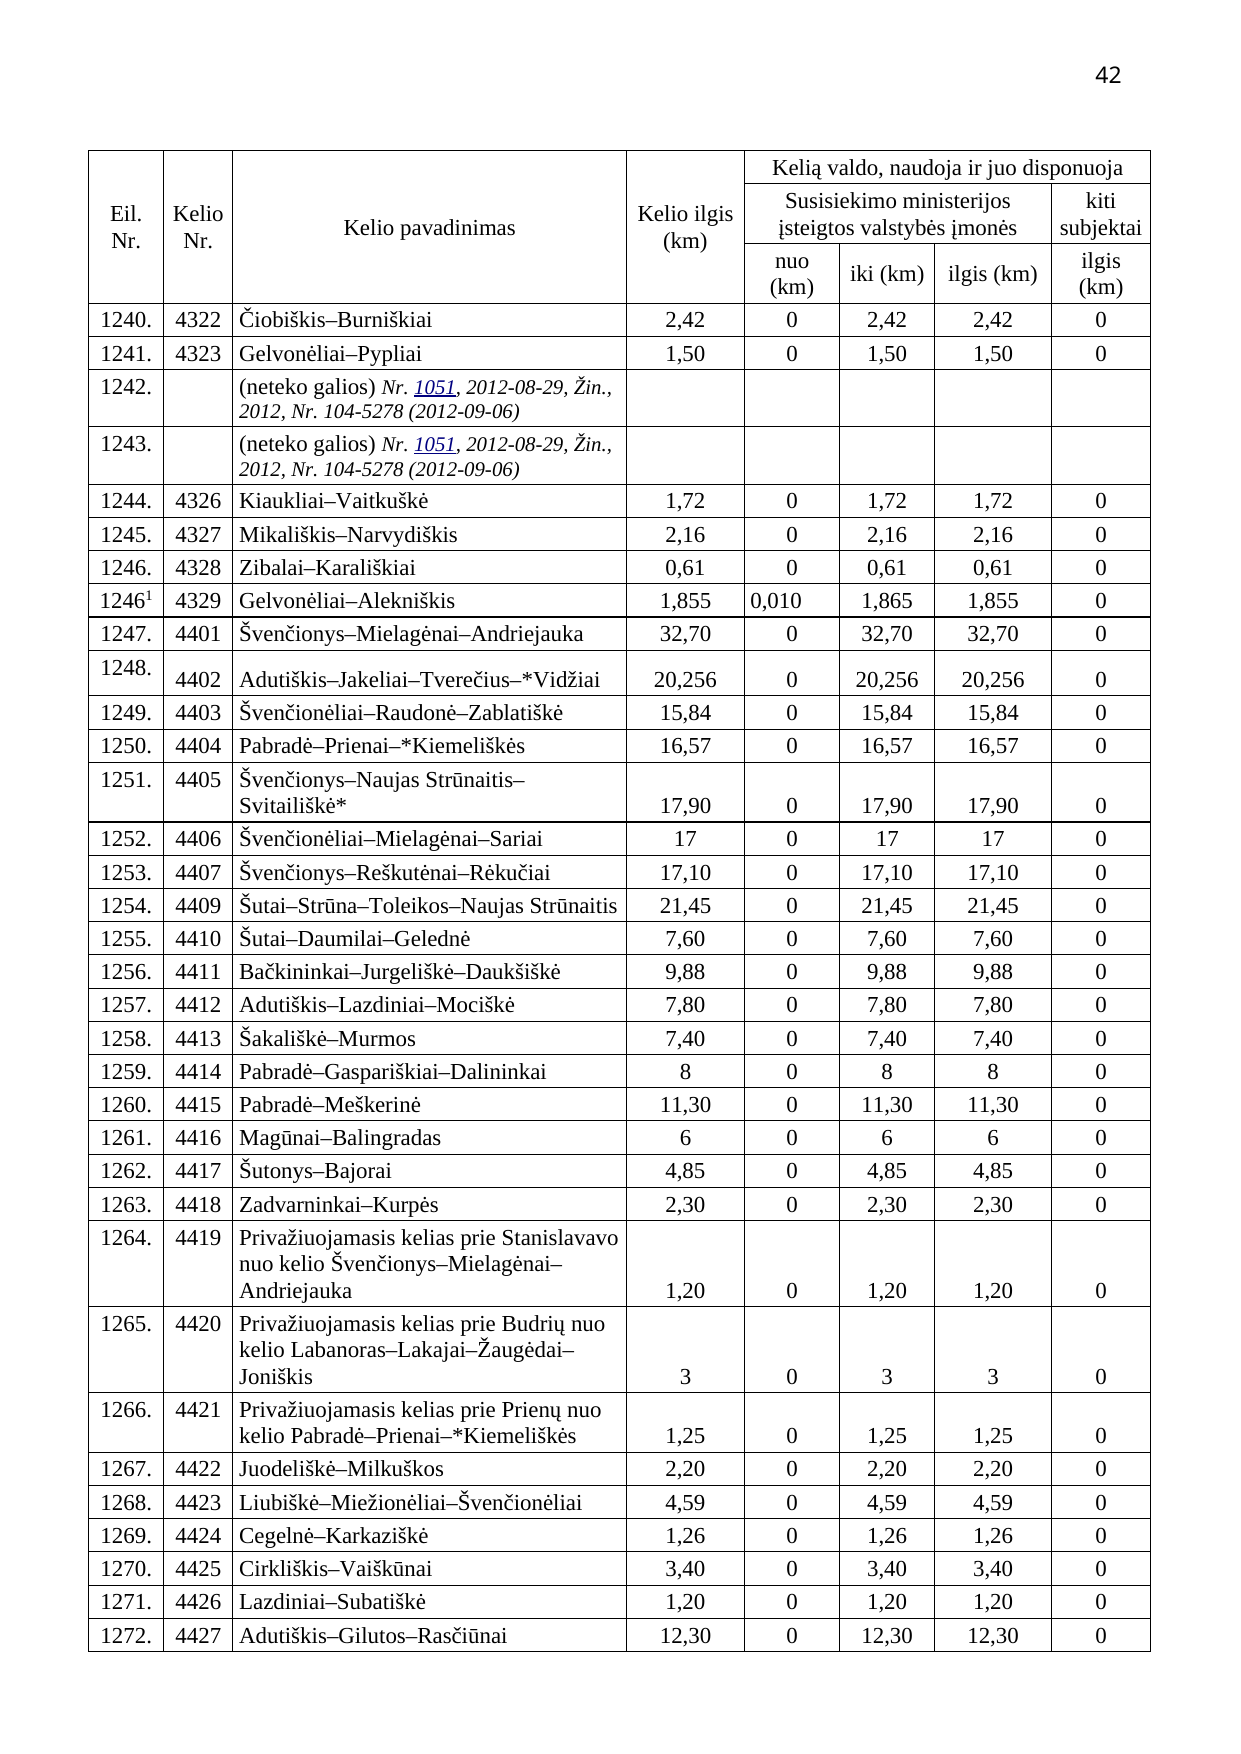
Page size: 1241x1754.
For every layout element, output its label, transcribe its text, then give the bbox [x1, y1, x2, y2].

table_cell 2,16 [840, 518, 934, 550]
table_cell 0 [745, 1393, 839, 1452]
table_cell 4417 [164, 1155, 232, 1187]
table_cell 1268. [89, 1486, 163, 1518]
table_cell Magūnai–Balingradas [233, 1121, 626, 1154]
table_cell 2,30 [840, 1188, 934, 1220]
table_cell Švenčionys–Naujas Strūnaitis–Svitailiškė* [233, 763, 626, 821]
table_cell 4425 [164, 1552, 232, 1584]
table_cell 4426 [164, 1586, 232, 1618]
table_cell 4415 [164, 1088, 232, 1120]
table_cell 9,88 [935, 955, 1051, 987]
table_cell nuo (km) [745, 244, 839, 302]
table_cell 1,26 [935, 1519, 1051, 1551]
table_cell 0 [745, 823, 839, 854]
table_cell 17 [840, 823, 934, 854]
table_cell 0 [1052, 1221, 1150, 1306]
table_cell 4410 [164, 922, 232, 954]
table_cell ilgis (km) [935, 244, 1051, 302]
table_cell 1267. [89, 1453, 163, 1485]
table_cell 0 [1052, 551, 1150, 583]
table_cell Privažiuojamasis kelias prie Budrių nuo kelio Labanoras–Lakajai–Žaugėdai–Joniškis [233, 1307, 626, 1392]
table_cell 17,90 [935, 763, 1051, 821]
table_cell 7,80 [935, 989, 1051, 1021]
table_cell 3,40 [935, 1552, 1051, 1584]
table_cell 1264. [89, 1221, 163, 1306]
table_cell Šutai–Daumilai–Gelednė [233, 922, 626, 954]
table_cell 1242. [89, 370, 163, 426]
table_cell 0 [1052, 1453, 1150, 1485]
table_cell 0 [1052, 1552, 1150, 1584]
table_cell 4413 [164, 1022, 232, 1054]
table_cell 8 [935, 1055, 1051, 1087]
table_cell 0 [1052, 1586, 1150, 1618]
table_cell 4422 [164, 1453, 232, 1485]
table_cell 1248. [89, 651, 163, 695]
table_cell 0 [1052, 337, 1150, 369]
table_cell Zadvarninkai–Kurpės [233, 1188, 626, 1220]
table_cell 0 [1052, 1619, 1150, 1651]
table_cell iki (km) [840, 244, 934, 302]
table_cell Šakališkė–Murmos [233, 1022, 626, 1054]
table_cell 4,85 [627, 1155, 744, 1187]
table_header Kelią valdo, naudoja ir juo disponuoja [745, 151, 1150, 183]
table_cell 0 [1052, 304, 1150, 336]
table_cell 0 [1052, 856, 1150, 888]
table_cell 4328 [164, 551, 232, 583]
table_cell [935, 427, 1051, 483]
table_cell 0 [1052, 584, 1150, 616]
table_cell 0 [745, 518, 839, 550]
table_cell Adutiškis–Jakeliai–Tverečius–*Vidžiai [233, 651, 626, 695]
table_cell 0 [745, 1221, 839, 1306]
table_cell 0 [745, 551, 839, 583]
table_cell 4,59 [627, 1486, 744, 1518]
table_cell Bačkininkai–Jurgeliškė–Daukšiškė [233, 955, 626, 987]
table_cell 4326 [164, 485, 232, 517]
table_cell 12,30 [935, 1619, 1051, 1651]
table_cell 3 [840, 1307, 934, 1392]
table_cell [627, 370, 744, 426]
table_cell (neteko galios) Nr. 1051, 2012-08-29, Žin., 2012, Nr. 104-5278 (2012-09-06) [233, 427, 626, 483]
table_cell 17,10 [935, 856, 1051, 888]
table_cell 17,90 [627, 763, 744, 821]
table_cell 0 [1052, 763, 1150, 821]
table_cell 1,25 [935, 1393, 1051, 1452]
table_cell 0 [745, 922, 839, 954]
table_cell Švenčionėliai–Mielagėnai–Sariai [233, 823, 626, 854]
table_cell 4,85 [840, 1155, 934, 1187]
table_cell Liubiškė–Miežionėliai–Švenčionėliai [233, 1486, 626, 1518]
table_cell 1244. [89, 485, 163, 517]
table_cell 1,20 [935, 1221, 1051, 1306]
table_cell 12,30 [627, 1619, 744, 1651]
table_cell 1,72 [840, 485, 934, 517]
table_cell 4411 [164, 955, 232, 987]
table_cell 1263. [89, 1188, 163, 1220]
table_cell 0 [745, 1486, 839, 1518]
table_cell 1,865 [840, 584, 934, 616]
table_cell 21,45 [627, 889, 744, 921]
table_cell Privažiuojamasis kelias prie Prienų nuo kelio Pabradė–Prienai–*Kiemeliškės [233, 1393, 626, 1452]
table_cell [745, 427, 839, 483]
table_cell 0 [745, 856, 839, 888]
table_cell 0 [745, 1519, 839, 1551]
table_header Kelio Nr. [164, 151, 232, 302]
table_cell [1052, 370, 1150, 426]
table_cell (neteko galios) Nr. 1051, 2012-08-29, Žin., 2012, Nr. 104-5278 (2012-09-06) [233, 370, 626, 426]
table_cell 4,59 [840, 1486, 934, 1518]
table_cell 7,60 [840, 922, 934, 954]
table_cell 1245. [89, 518, 163, 550]
table_cell 2,20 [627, 1453, 744, 1485]
table_cell [745, 370, 839, 426]
table_cell 15,84 [935, 696, 1051, 728]
table_cell 4419 [164, 1221, 232, 1306]
table_cell 0 [745, 989, 839, 1021]
table_cell 3 [627, 1307, 744, 1392]
table_cell Cirkliškis–Vaiškūnai [233, 1552, 626, 1584]
table_cell 1,25 [627, 1393, 744, 1452]
table_cell 1241. [89, 337, 163, 369]
table_cell 1272. [89, 1619, 163, 1651]
table_cell 7,40 [935, 1022, 1051, 1054]
table_cell 0 [745, 1586, 839, 1618]
table_cell 1254. [89, 889, 163, 921]
table_cell 0 [1052, 730, 1150, 762]
table_cell 0 [1052, 955, 1150, 987]
table_cell 0,61 [627, 551, 744, 583]
table_cell 6 [935, 1121, 1051, 1154]
table_cell 4427 [164, 1619, 232, 1651]
table_cell 17 [935, 823, 1051, 854]
table_cell 1,25 [840, 1393, 934, 1452]
table_cell 0 [745, 763, 839, 821]
table_cell 1252. [89, 823, 163, 854]
table_cell 16,57 [840, 730, 934, 762]
table_header Kelio pavadinimas [233, 151, 626, 302]
table_cell 0 [745, 1188, 839, 1220]
table_cell [840, 370, 934, 426]
table_cell Mikališkis–Narvydiškis [233, 518, 626, 550]
table_cell ilgis (km) [1052, 244, 1150, 302]
table_cell 4327 [164, 518, 232, 550]
table_cell 1,20 [935, 1586, 1051, 1618]
table_cell 1256. [89, 955, 163, 987]
table_cell Gelvonėliai–Pypliai [233, 337, 626, 369]
table_cell Pabradė–Meškerinė [233, 1088, 626, 1120]
table_cell 0 [745, 1619, 839, 1651]
table_cell 1,50 [840, 337, 934, 369]
table_cell 0,61 [935, 551, 1051, 583]
table_cell 2,30 [627, 1188, 744, 1220]
table_cell Privažiuojamasis kelias prie Stanislavavo nuo kelio Švenčionys–Mielagėnai–Andriejauka [233, 1221, 626, 1306]
table_header Eil. Nr. [89, 151, 163, 302]
table_cell 1,20 [627, 1221, 744, 1306]
table_cell 11,30 [627, 1088, 744, 1120]
table_cell 7,60 [627, 922, 744, 954]
table_cell 8 [840, 1055, 934, 1087]
table_cell 4406 [164, 823, 232, 854]
table_cell 1262. [89, 1155, 163, 1187]
table_cell 1,72 [627, 485, 744, 517]
table_cell Čiobiškis–Burniškiai [233, 304, 626, 336]
table_cell 4420 [164, 1307, 232, 1392]
table_cell 21,45 [935, 889, 1051, 921]
table_cell 0 [1052, 696, 1150, 728]
table_cell Pabradė–Prienai–*Kiemeliškės [233, 730, 626, 762]
table_cell 32,70 [840, 618, 934, 649]
table_cell 1250. [89, 730, 163, 762]
table_cell 0 [1052, 1155, 1150, 1187]
table_cell 20,256 [840, 651, 934, 695]
table_cell 3,40 [627, 1552, 744, 1584]
table_cell 1246. [89, 551, 163, 583]
table_cell 4418 [164, 1188, 232, 1220]
table_cell 16,57 [935, 730, 1051, 762]
table_cell 4404 [164, 730, 232, 762]
table_cell 1,855 [627, 584, 744, 616]
table_cell 0 [1052, 518, 1150, 550]
table_cell 1249. [89, 696, 163, 728]
table_cell 20,256 [627, 651, 744, 695]
table_cell 1,20 [840, 1586, 934, 1618]
table_cell 6 [627, 1121, 744, 1154]
table_cell 1269. [89, 1519, 163, 1551]
table_cell 9,88 [840, 955, 934, 987]
table_cell 0 [745, 1121, 839, 1154]
table_cell Adutiškis–Lazdiniai–Mociškė [233, 989, 626, 1021]
table_cell 0 [745, 618, 839, 649]
table_cell 4407 [164, 856, 232, 888]
table_cell [164, 427, 232, 483]
table_cell 0 [745, 304, 839, 336]
table_cell 1243. [89, 427, 163, 483]
table_cell 2,42 [840, 304, 934, 336]
table_cell 0 [1052, 1088, 1150, 1120]
table_cell 2,16 [627, 518, 744, 550]
table_cell 0 [745, 485, 839, 517]
table_cell 0 [1052, 1519, 1150, 1551]
table_cell 1240. [89, 304, 163, 336]
table_cell Susisiekimo ministerijos įsteigtos valstybės įmonės [745, 184, 1051, 243]
table_cell 9,88 [627, 955, 744, 987]
table_cell Švenčionys–Mielagėnai–Andriejauka [233, 618, 626, 649]
table_cell 0 [1052, 1055, 1150, 1087]
table_cell 1260. [89, 1088, 163, 1120]
table_cell 2,42 [627, 304, 744, 336]
table_cell Šutonys–Bajorai [233, 1155, 626, 1187]
table_cell 0 [1052, 1022, 1150, 1054]
table_cell 0,010 [745, 584, 839, 616]
table_cell 1257. [89, 989, 163, 1021]
table_cell 8 [627, 1055, 744, 1087]
table_cell 0 [745, 1453, 839, 1485]
table_cell 4322 [164, 304, 232, 336]
table_cell Adutiškis–Gilutos–Rasčiūnai [233, 1619, 626, 1651]
table_cell 4409 [164, 889, 232, 921]
table_cell 4423 [164, 1486, 232, 1518]
table_cell Zibalai–Karališkiai [233, 551, 626, 583]
table_cell 1253. [89, 856, 163, 888]
table_cell 7,40 [840, 1022, 934, 1054]
table_cell 16,57 [627, 730, 744, 762]
table_cell 32,70 [935, 618, 1051, 649]
table_cell 0 [745, 1307, 839, 1392]
table_cell 1,20 [840, 1221, 934, 1306]
table_cell 2,16 [935, 518, 1051, 550]
table_cell 1,20 [627, 1586, 744, 1618]
table_cell 1266. [89, 1393, 163, 1452]
table_cell 17,10 [627, 856, 744, 888]
table_cell 0 [1052, 989, 1150, 1021]
table_cell 6 [840, 1121, 934, 1154]
table_cell 4405 [164, 763, 232, 821]
table_cell 7,60 [935, 922, 1051, 954]
table_cell 4412 [164, 989, 232, 1021]
table_cell 1,50 [935, 337, 1051, 369]
table_cell 3 [935, 1307, 1051, 1392]
table_cell 4403 [164, 696, 232, 728]
table_cell 0,61 [840, 551, 934, 583]
table_cell [1052, 427, 1150, 483]
table_cell 0 [745, 955, 839, 987]
table_cell Kiaukliai–Vaitkuškė [233, 485, 626, 517]
table_cell 15,84 [627, 696, 744, 728]
table_cell 0 [745, 1022, 839, 1054]
table_cell 0 [745, 1552, 839, 1584]
table_cell 1,50 [627, 337, 744, 369]
table_cell 7,80 [840, 989, 934, 1021]
table_cell 0 [1052, 618, 1150, 649]
table_cell [164, 370, 232, 426]
table_cell 0 [1052, 485, 1150, 517]
table_cell 0 [745, 651, 839, 695]
table_cell 4421 [164, 1393, 232, 1452]
table_cell 11,30 [840, 1088, 934, 1120]
table_cell Cegelnė–Karkaziškė [233, 1519, 626, 1551]
table_cell 0 [1052, 922, 1150, 954]
table_cell 0 [1052, 651, 1150, 695]
table_cell 0 [1052, 1486, 1150, 1518]
table_cell 1261. [89, 1121, 163, 1154]
table_cell 1258. [89, 1022, 163, 1054]
table_cell Švenčionys–Reškutėnai–Rėkučiai [233, 856, 626, 888]
table_cell 4,59 [935, 1486, 1051, 1518]
table_cell 2,30 [935, 1188, 1051, 1220]
table_cell 0 [1052, 1188, 1150, 1220]
table_cell 0 [1052, 889, 1150, 921]
table_cell 11,30 [935, 1088, 1051, 1120]
table_cell 1265. [89, 1307, 163, 1392]
table_cell 7,40 [627, 1022, 744, 1054]
table_cell 0 [745, 889, 839, 921]
table_cell 0 [745, 337, 839, 369]
table_cell 1,855 [935, 584, 1051, 616]
table_cell 0 [1052, 1307, 1150, 1392]
table_cell Lazdiniai–Subatiškė [233, 1586, 626, 1618]
table_header Kelio ilgis (km) [627, 151, 744, 302]
table_cell 1,72 [935, 485, 1051, 517]
table_cell Švenčionėliai–Raudonė–Zablatiškė [233, 696, 626, 728]
table_cell Pabradė–Gaspariškiai–Dalininkai [233, 1055, 626, 1087]
table_cell 17 [627, 823, 744, 854]
table_cell 0 [745, 1088, 839, 1120]
table_cell 21,45 [840, 889, 934, 921]
table_cell 12,30 [840, 1619, 934, 1651]
table_cell 32,70 [627, 618, 744, 649]
table_cell 2,42 [935, 304, 1051, 336]
table_cell 0 [745, 1155, 839, 1187]
table_cell Šutai–Strūna–Toleikos–Naujas Strūnaitis [233, 889, 626, 921]
table_cell 0 [745, 696, 839, 728]
table_cell 2,20 [935, 1453, 1051, 1485]
table_cell 12461 [89, 584, 163, 616]
table_cell 15,84 [840, 696, 934, 728]
table_cell 4,85 [935, 1155, 1051, 1187]
table_cell Gelvonėliai–Alekniškis [233, 584, 626, 616]
table_cell 4323 [164, 337, 232, 369]
table_cell 0 [1052, 1393, 1150, 1452]
table_cell 1247. [89, 618, 163, 649]
table_cell [840, 427, 934, 483]
table_cell kiti subjektai [1052, 184, 1150, 243]
table_cell 1251. [89, 763, 163, 821]
table_cell 1271. [89, 1586, 163, 1618]
table_cell 0 [745, 1055, 839, 1087]
table_cell 0 [1052, 1121, 1150, 1154]
table_cell 4416 [164, 1121, 232, 1154]
table_cell [627, 427, 744, 483]
table_cell 7,80 [627, 989, 744, 1021]
table_cell 1,26 [627, 1519, 744, 1551]
table_cell 4402 [164, 651, 232, 695]
table_cell 4401 [164, 618, 232, 649]
table_cell 4424 [164, 1519, 232, 1551]
table_cell Juodeliškė–Milkuškos [233, 1453, 626, 1485]
table_cell 0 [745, 730, 839, 762]
table_cell 4329 [164, 584, 232, 616]
table_cell 0 [1052, 823, 1150, 854]
table_cell 1255. [89, 922, 163, 954]
table_cell 1,26 [840, 1519, 934, 1551]
table_cell 17,10 [840, 856, 934, 888]
table_cell 2,20 [840, 1453, 934, 1485]
table_cell 4414 [164, 1055, 232, 1087]
table_cell [935, 370, 1051, 426]
table_cell 17,90 [840, 763, 934, 821]
table_cell 1259. [89, 1055, 163, 1087]
table_cell 1270. [89, 1552, 163, 1584]
table_cell 20,256 [935, 651, 1051, 695]
table_cell 3,40 [840, 1552, 934, 1584]
